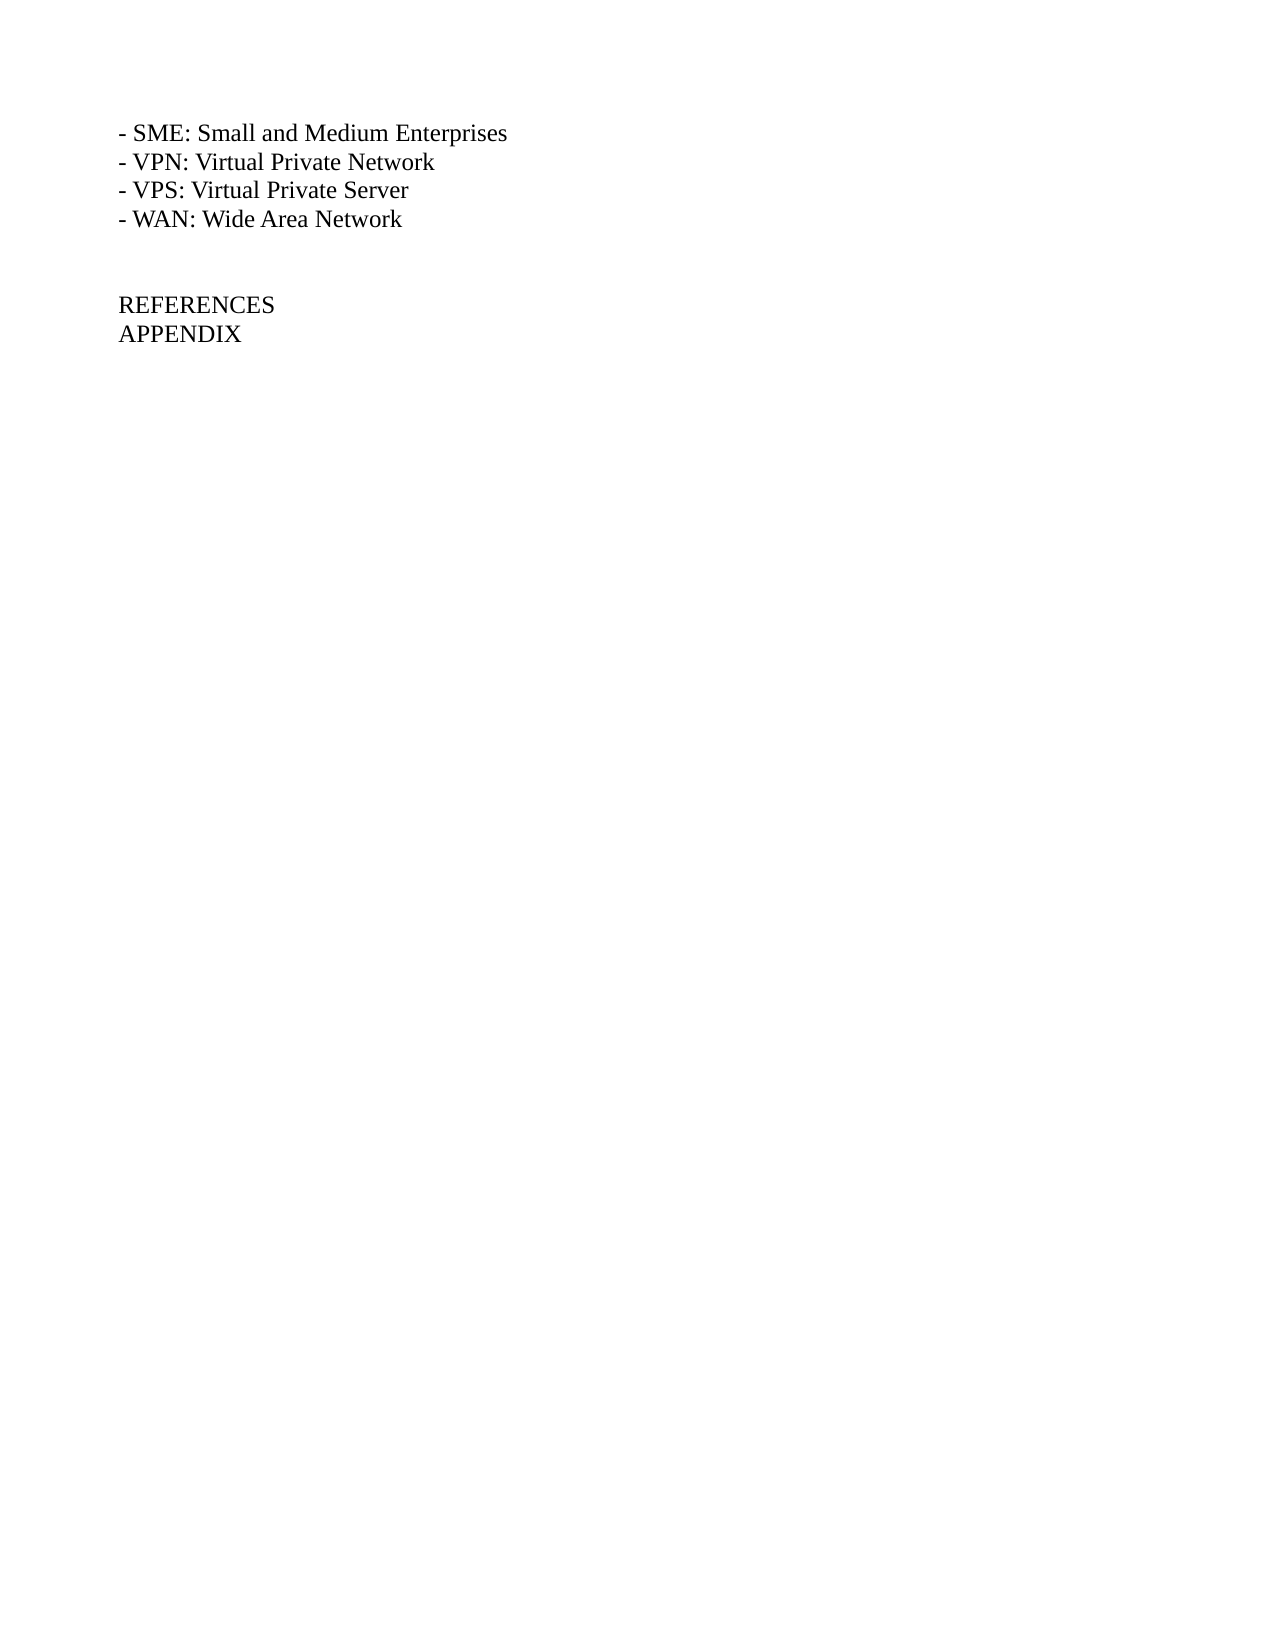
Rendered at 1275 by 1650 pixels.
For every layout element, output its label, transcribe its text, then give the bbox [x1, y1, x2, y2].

text - VPN: Virtual Private Network [118, 147, 1157, 176]
text - WAN: Wide Area Network [118, 204, 1157, 233]
text - SME: Small and Medium Enterprises [118, 118, 1157, 147]
text - VPS: Virtual Private Server [118, 176, 1157, 204]
text REFERENCES [118, 291, 1157, 319]
text APPENDIX [118, 319, 1157, 348]
